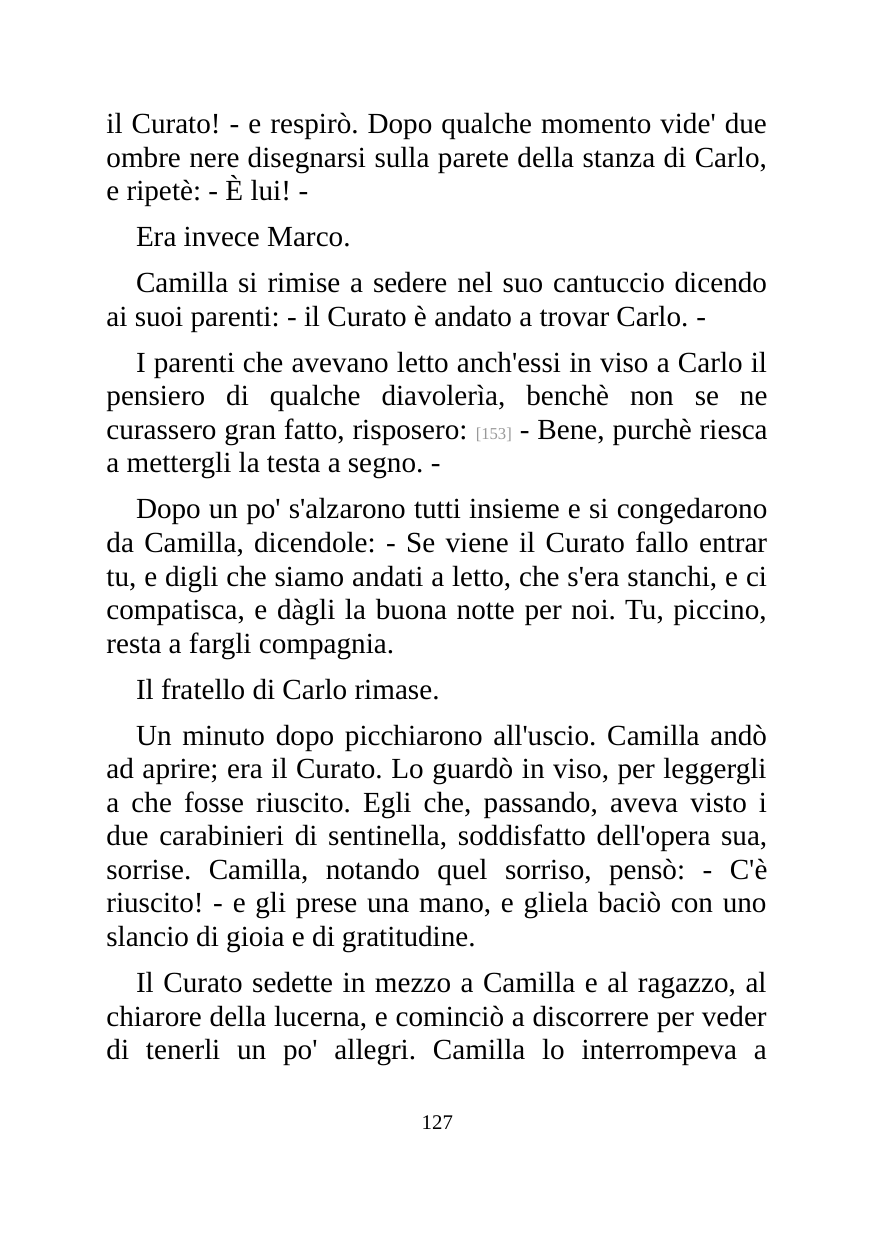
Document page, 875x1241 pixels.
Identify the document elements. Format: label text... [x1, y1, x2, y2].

text Il Curato sedette in mezzo a Camilla e al ragazzo, al chiarore della lucerna, e cominciò a discorrere per veder di tenerli un po' allegri. Camilla lo interrompeva a [106, 965, 768, 1066]
text Un minuto dopo picchiarono all'uscio. Camilla andò ad aprire; era il Curato. Lo guardò in viso, per leggergli a che fosse riuscito. Egli che, passando, aveva visto i due carabinieri di sentinella, soddisfatto dell'opera sua, sorrise. Camilla, notando quel sorriso, pensò: - C'è riuscito! - e gli prese una mano, e gliela baciò con uno slancio di gioia e di gratitudine. [106, 718, 768, 953]
text il Curato! - e respirò. Dopo qualche momento vide' due ombre nere disegnarsi sulla parete della stanza di Carlo, e ripetè: - È lui! - [106, 106, 768, 207]
text Era invece Marco. [106, 219, 768, 253]
text Il fratello di Carlo rimase. [106, 672, 768, 705]
text I parenti che avevano letto anch'essi in viso a Carlo il pensiero di qualche diavolerìa, benchè non se ne curassero gran fatto, risposero: [153] - Bene, purchè riesca a mettergli la testa a segno. - [106, 345, 768, 479]
text Dopo un po' s'alzarono tutti insieme e si congedarono da Camilla, dicendole: - Se viene il Curato fallo entrar tu, e digli che siamo andati a letto, che s'era stanchi, e ci compatisca, e dàgli la buona notte per noi. Tu, piccino, resta a fargli compagnia. [106, 492, 768, 659]
text Camilla si rimise a sedere nel suo cantuccio dicendo ai suoi parenti: - il Curato è andato a trovar Carlo. - [106, 265, 768, 332]
